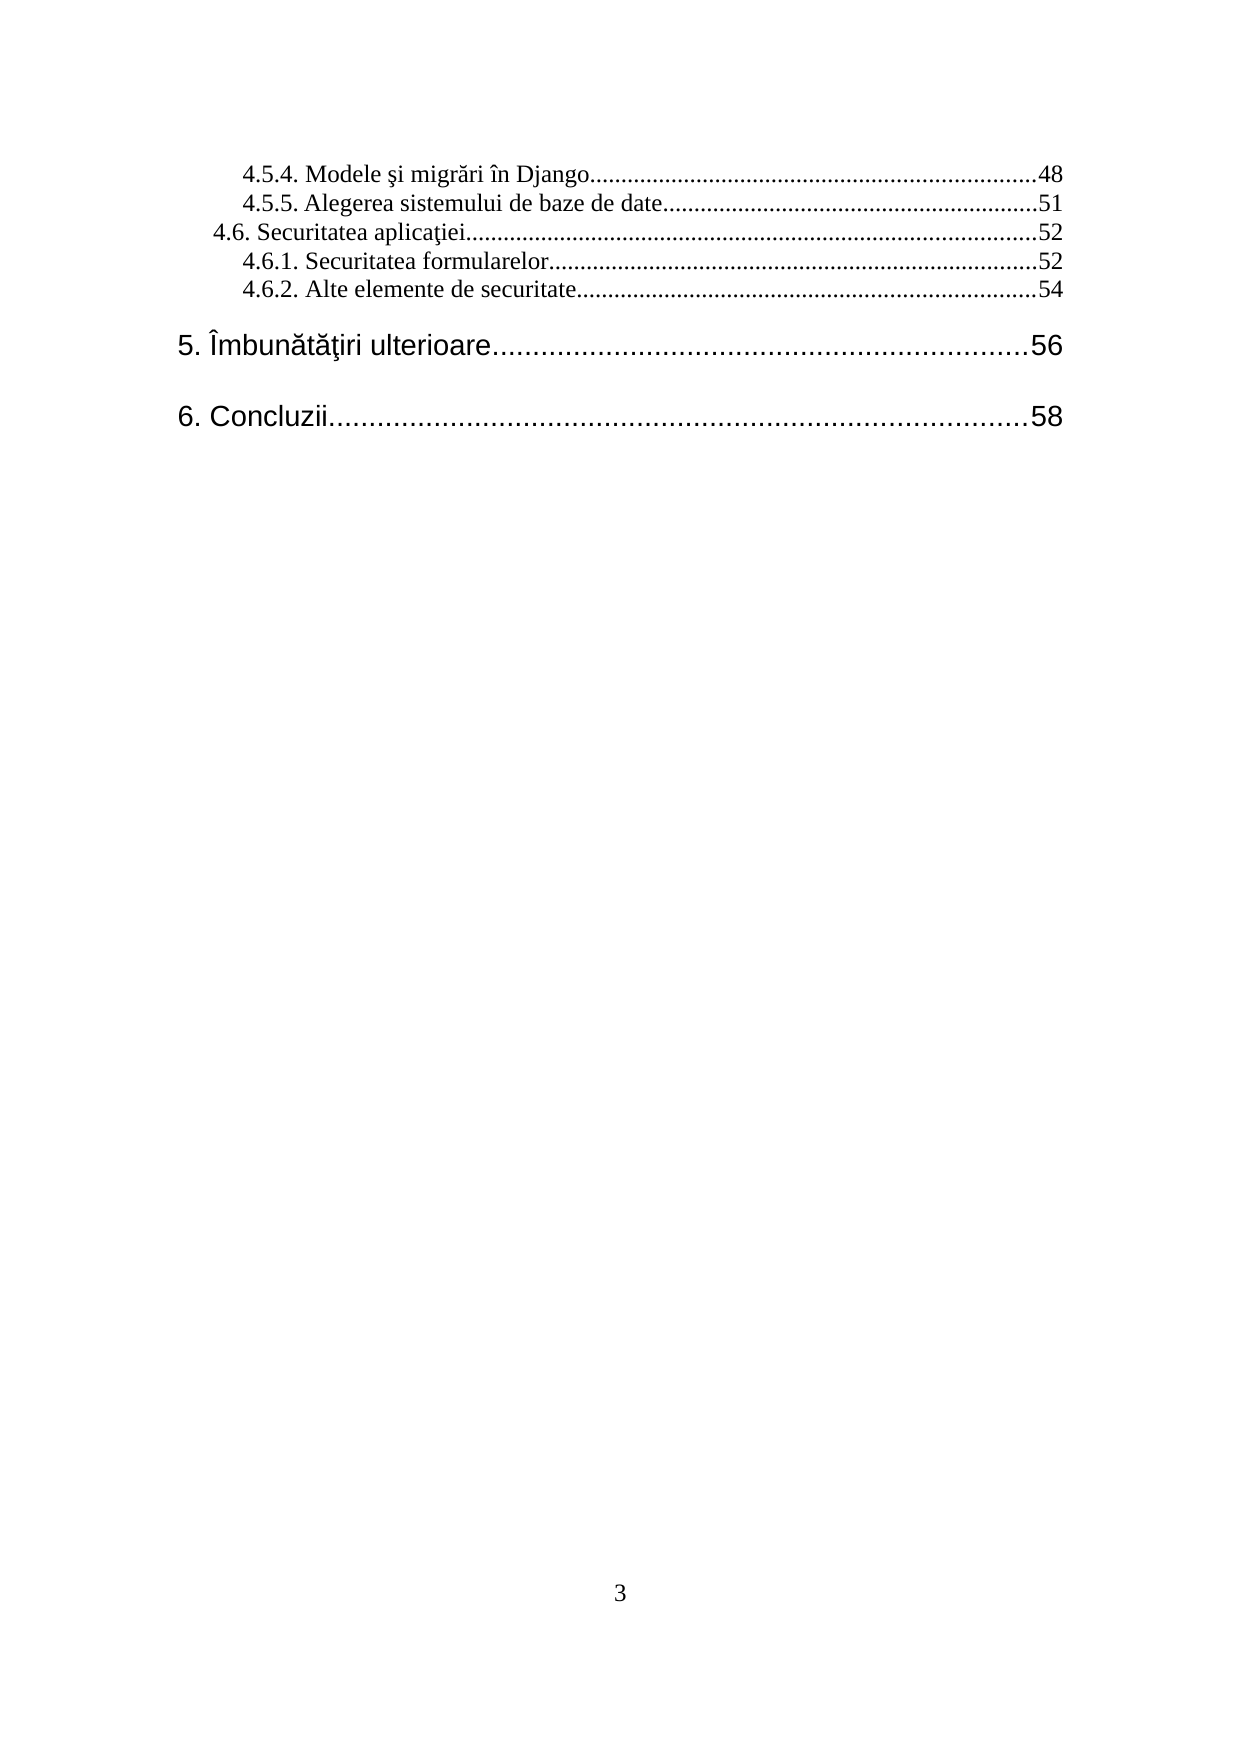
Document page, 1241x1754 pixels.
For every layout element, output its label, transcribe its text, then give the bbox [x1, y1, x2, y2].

text 4.5.4. Modele şi migrări în Django 48 [236, 159, 1063, 188]
text 4.6.1. Securitatea formularelor 52 [236, 246, 1063, 274]
subtitle 5. Îmbunătăţiri ulterioare 56 [177, 328, 1063, 362]
text 4.6.2. Alte elemente de securitate 54 [236, 274, 1063, 303]
text 4.6. Securitatea aplicaţiei 52 [207, 217, 1063, 246]
text 4.5.5. Alegerea sistemului de baze de date 51 [236, 188, 1063, 217]
subtitle 6. Concluzii 58 [177, 399, 1063, 433]
